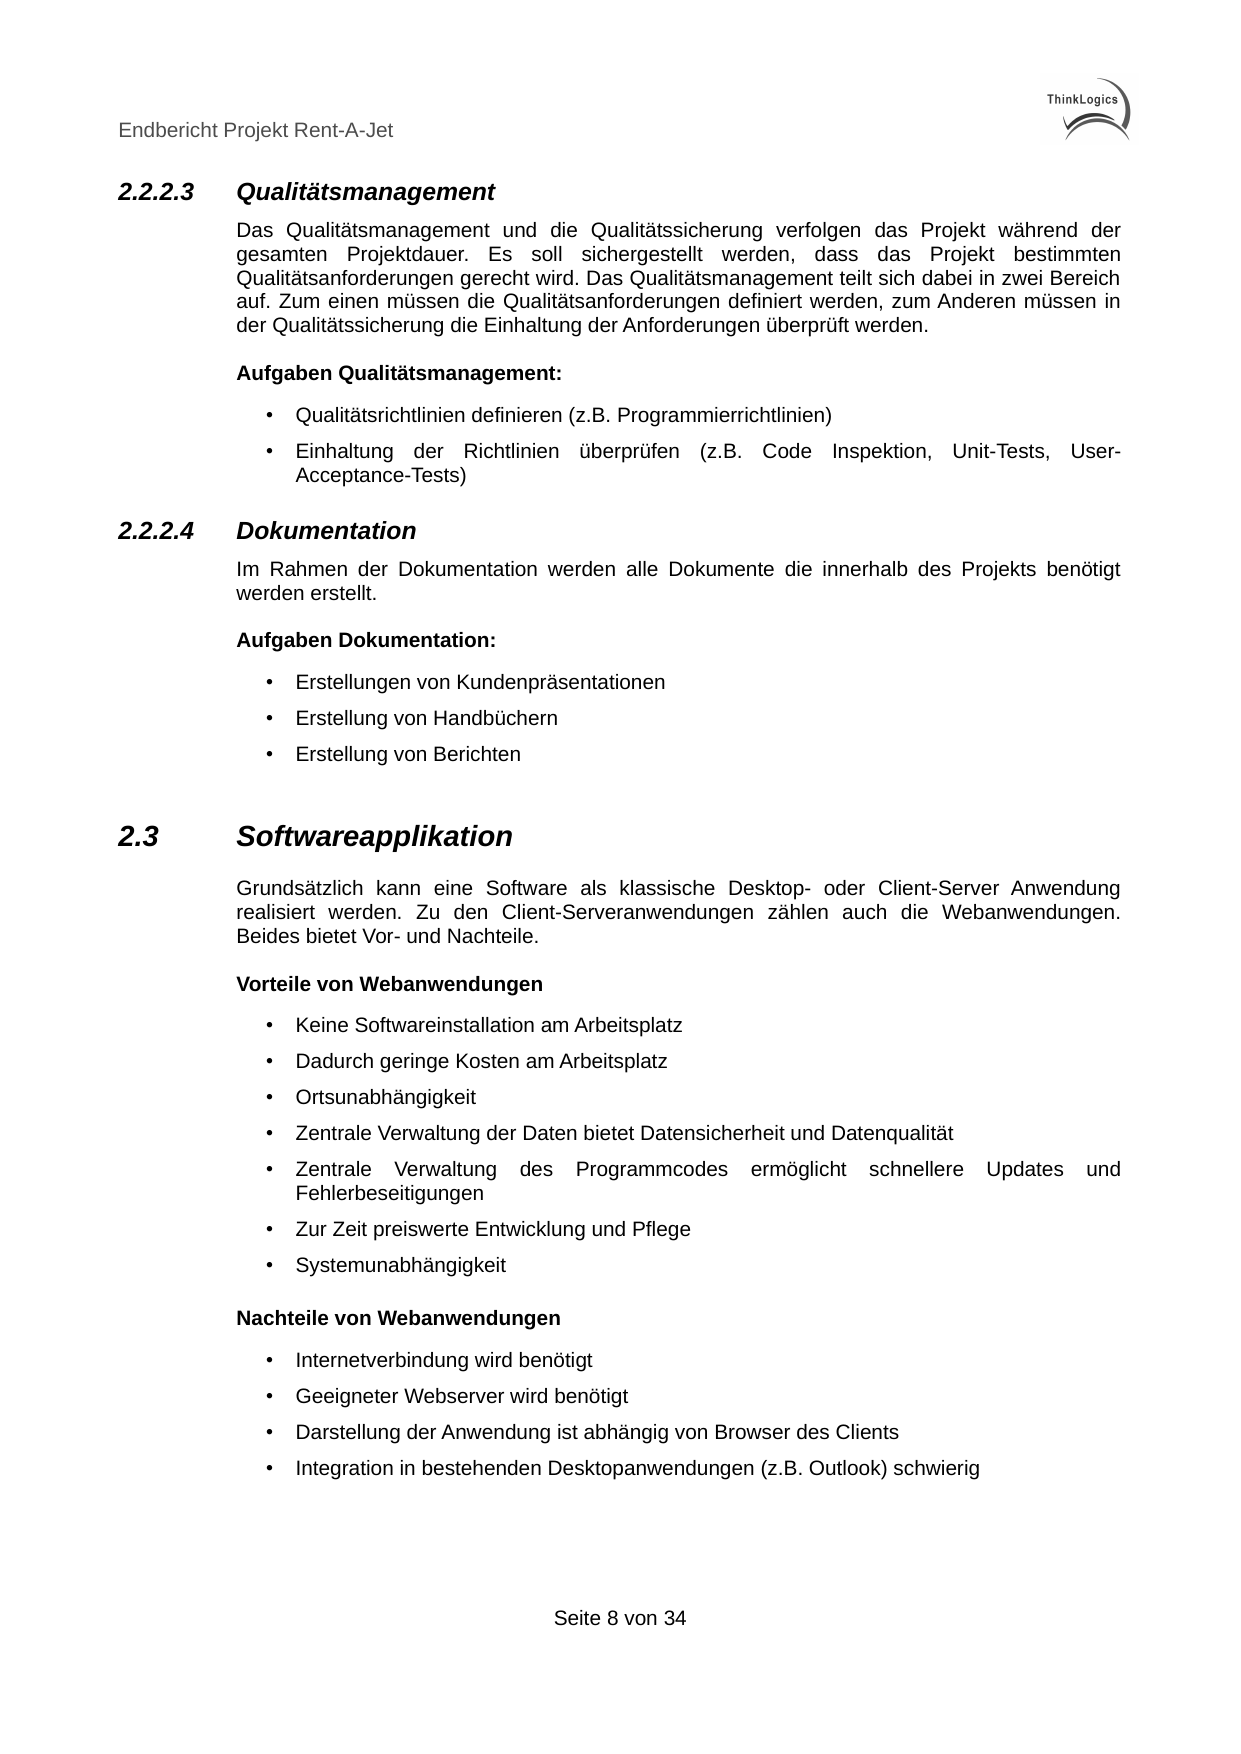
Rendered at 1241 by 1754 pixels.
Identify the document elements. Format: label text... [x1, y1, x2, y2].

list Zur Zeit preiswerte Entwicklung und Pflege [266, 1217, 1122, 1241]
list Einhaltung der Richtlinien überprüfen (z.B. Code Inspektion, Unit-Tests, User-Acceptance-Tests) [266, 438, 1122, 486]
list Internetverbindung wird benötigt [266, 1348, 1122, 1372]
subtitle Qualitätsmanagement [118, 177, 1122, 206]
list Erstellungen von Kundenpräsentationen [266, 669, 1122, 694]
list Integration in bestehenden Desktopanwendungen (z.B. Outlook) schwierig [266, 1456, 1122, 1480]
list Qualitätsrichtlinien definieren (z.B. Programmierrichtlinien) [266, 402, 1122, 427]
text Aufgaben Qualitätsmanagement: [236, 361, 1122, 385]
subtitle Dokumentation [118, 516, 1122, 544]
list Dadurch geringe Kosten am Arbeitsplatz [266, 1049, 1122, 1073]
text Nachteile von Webanwendungen [236, 1306, 1122, 1330]
subtitle Softwareapplikation [118, 819, 1122, 852]
list Erstellung von Berichten [266, 741, 1122, 766]
text Das Qualitätsmanagement und die Qualitätssicherung verfolgen das Projekt während der gesamten Projektdauer. Es soll sichergestellt werden, dass das Projekt bestimmten Qualitätsanforderungen gerecht wird. Das Qualitätsmanagement teilt sich dabei in zwei Bereich auf. Zum einen müssen die Qualitätsanforderungen definiert werden, zum Anderen müssen in der Qualitätssicherung die Einhaltung der Anforderungen überprüft werden. [236, 217, 1122, 337]
text Im Rahmen der Dokumentation werden alle Dokumente die innerhalb des Projekts benötigt werden erstellt. [236, 556, 1122, 604]
list Keine Softwareinstallation am Arbeitsplatz [266, 1013, 1122, 1037]
list Erstellung von Handbüchern [266, 706, 1122, 729]
text Aufgaben Dokumentation: [236, 628, 1122, 652]
text Grundsätzlich kann eine Software als klassische Desktop- oder Client-Server Anwendung realisiert werden. Zu den Client-Serveranwendungen zählen auch die Webanwendungen. Beides bietet Vor- und Nachteile. [236, 876, 1122, 948]
list Zentrale Verwaltung der Daten bietet Datensicherheit und Datenqualität [266, 1121, 1122, 1145]
text Vorteile von Webanwendungen [236, 971, 1122, 995]
list Geeigneter Webserver wird benötigt [266, 1384, 1122, 1408]
list Ortsunabhängigkeit [266, 1085, 1122, 1109]
list Systemunabhängigkeit [266, 1253, 1122, 1277]
list Darstellung der Anwendung ist abhängig von Browser des Clients [266, 1420, 1122, 1444]
list Zentrale Verwaltung des Programmcodes ermöglicht schnellere Updates und Fehlerbeseitigungen [266, 1157, 1122, 1205]
